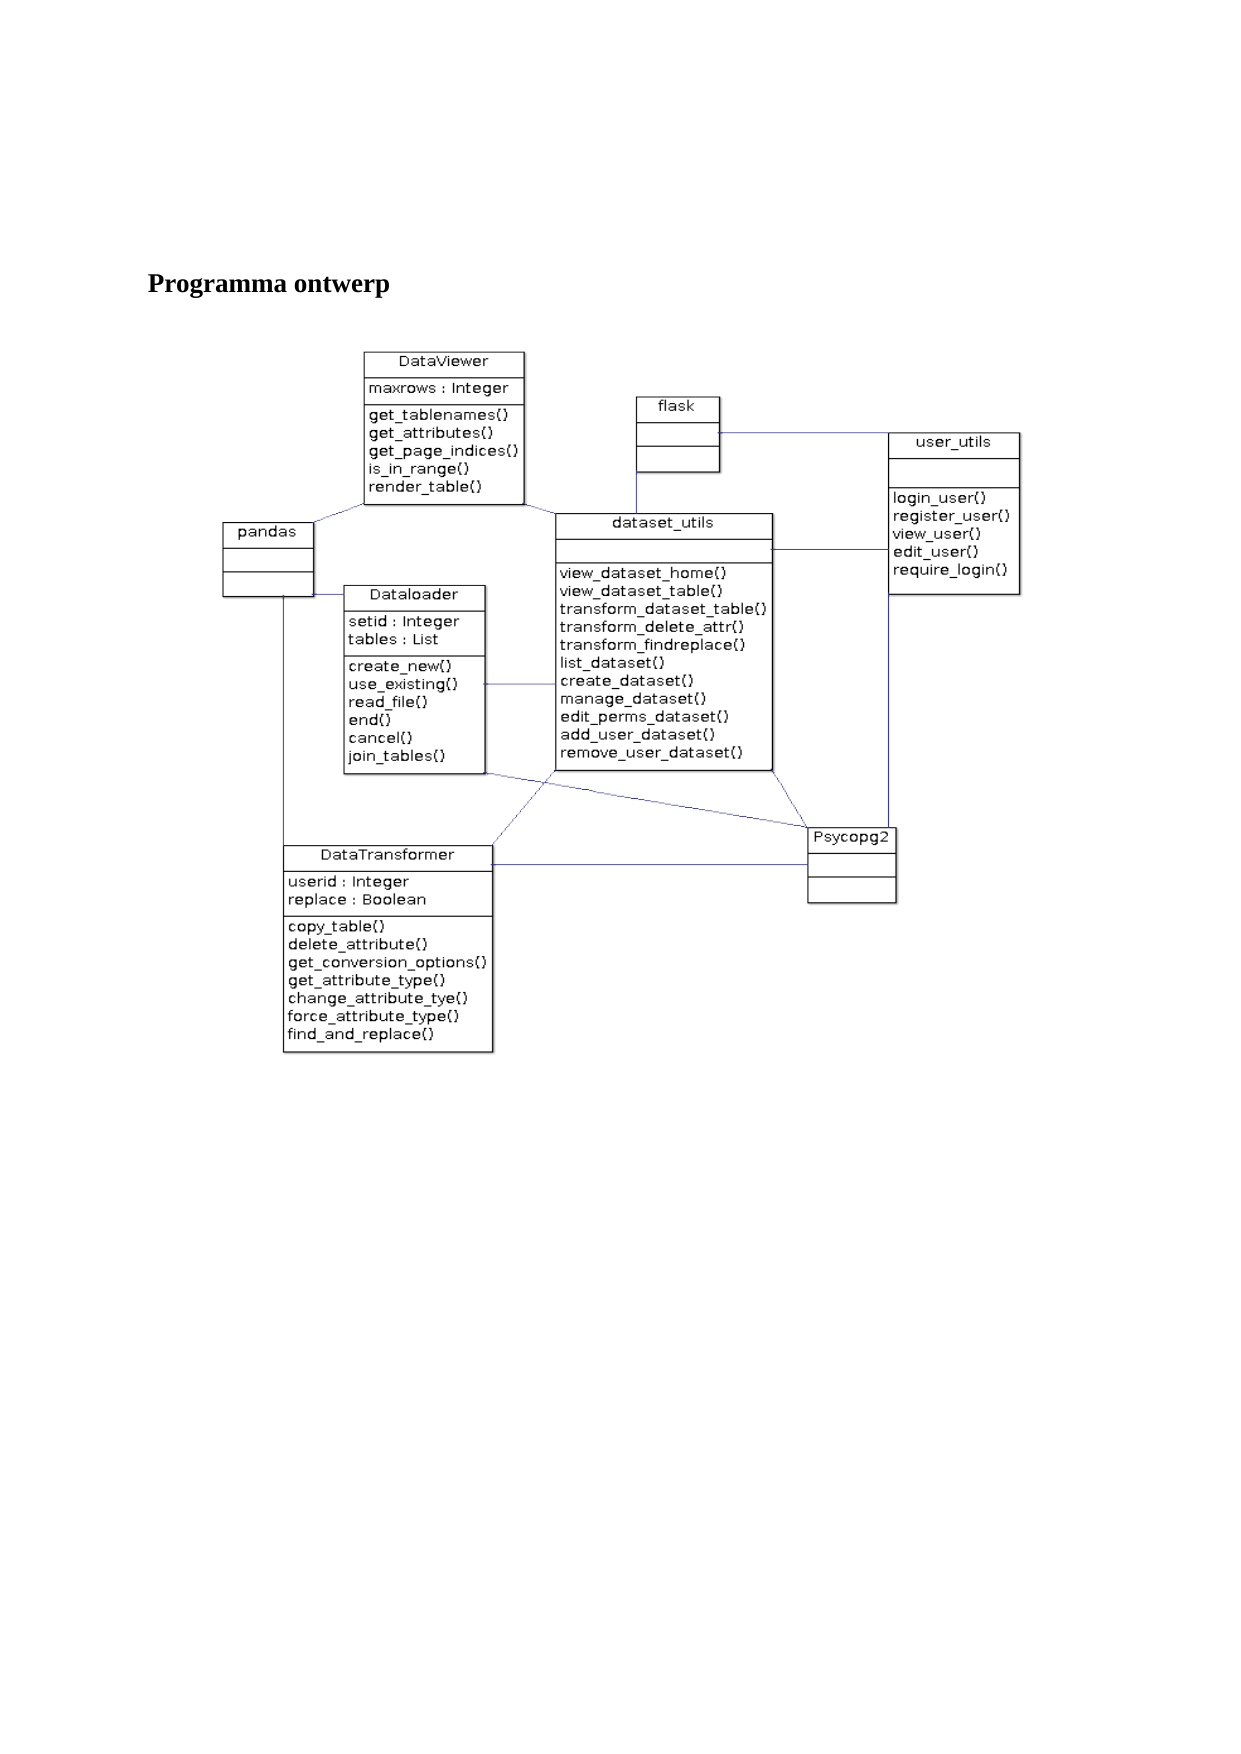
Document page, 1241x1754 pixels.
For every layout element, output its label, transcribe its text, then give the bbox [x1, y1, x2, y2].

picture [181, 304, 1059, 1099]
subtitle Programma ontwerp [148, 267, 1093, 298]
